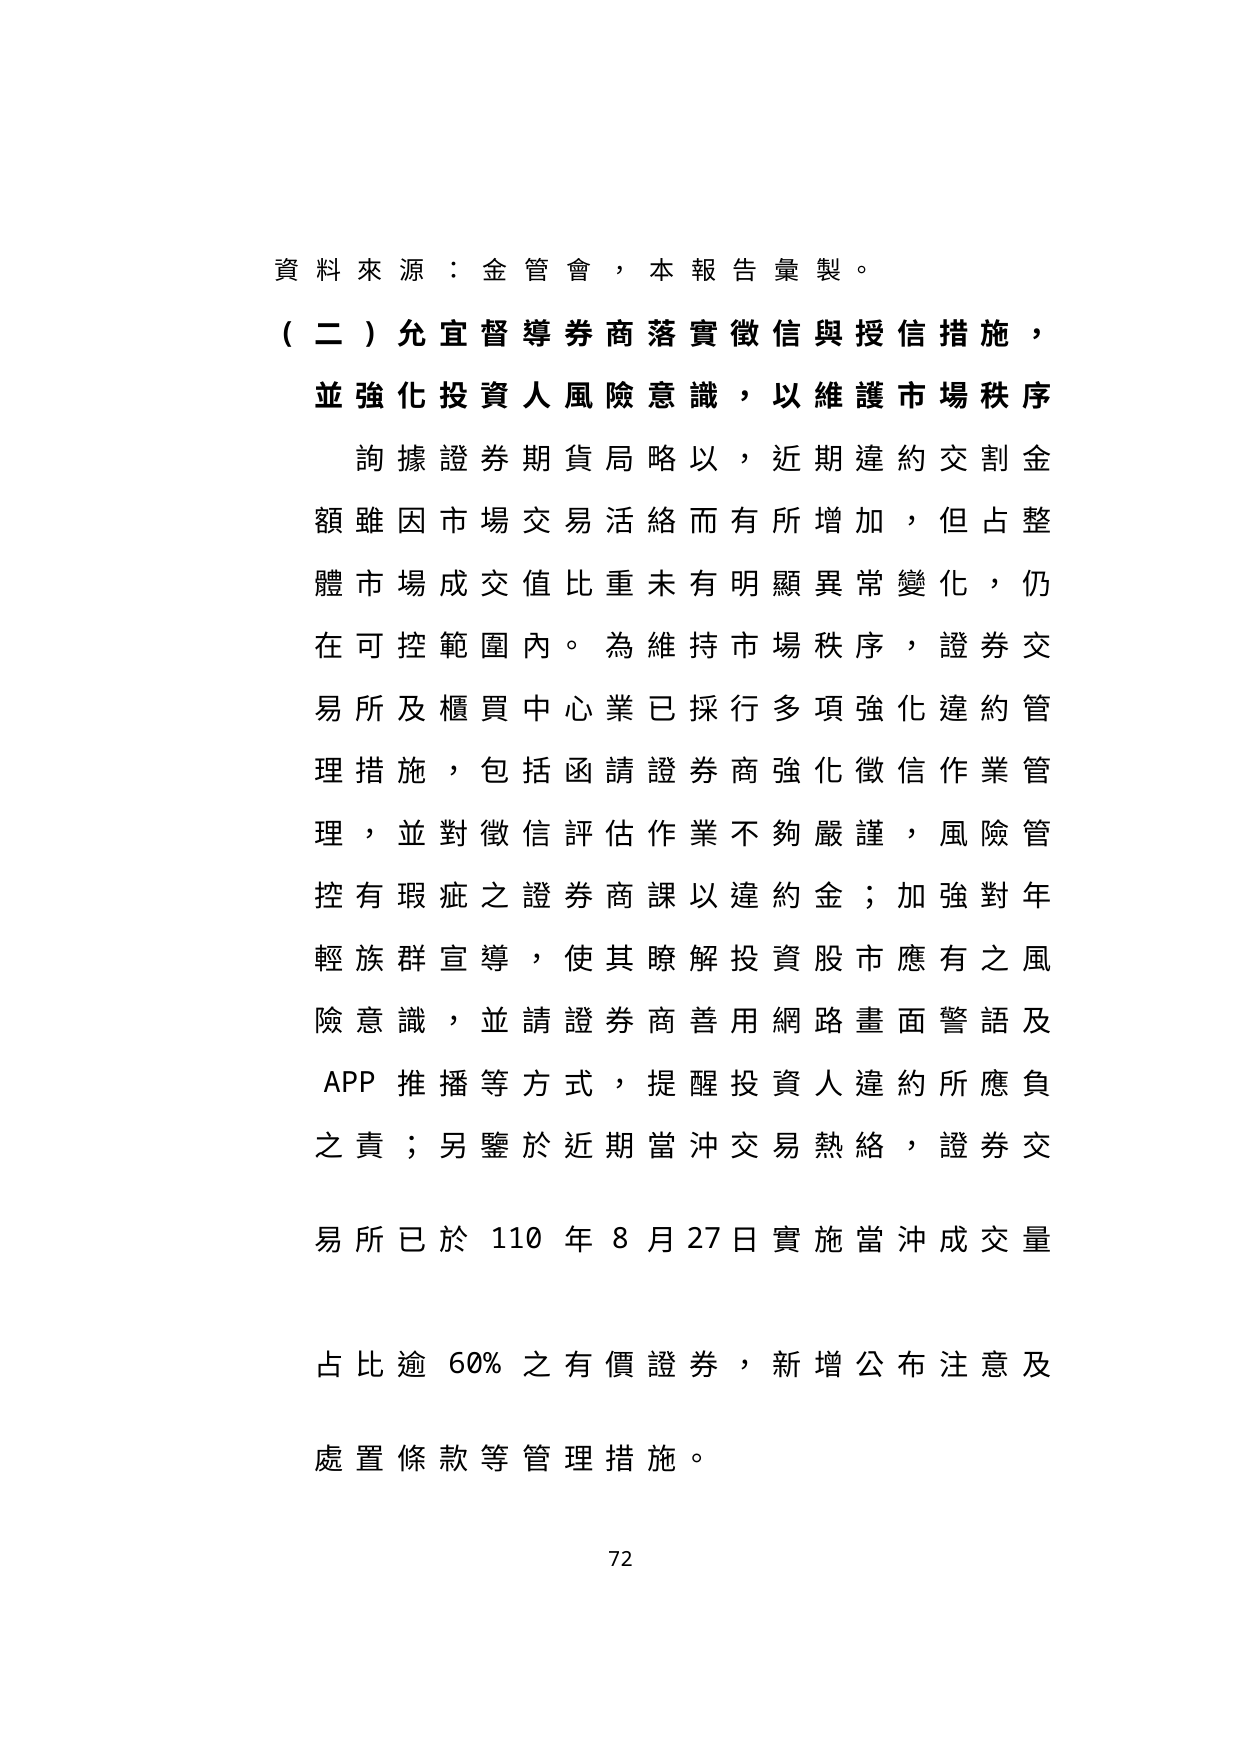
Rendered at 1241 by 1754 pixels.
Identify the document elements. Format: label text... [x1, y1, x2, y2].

text (二)允宜督導券商落實徵信與授信措施，並強化投資人風險意識，以維護市場秩序 [242, 290, 1058, 415]
text 詢據證券期貨局略以，近期違約交割金額雖因市場交易活絡而有所增加，但占整體市場成交值比重未有明顯異常變化，仍在可控範圍內。為維持市場秩序，證券交易所及櫃買中心業已採行多項強化違約管理措施，包括函請證券商強化徵信作業管理，並對徵信評估作業不夠嚴謹，風險管控有瑕疵之證券商課以違約金；加強對年輕族群宣導，使其瞭解投資股市應有之風險意識，並請證券商善用網路畫面警語及APP推播等方式，提醒投資人違約所應負之責；另鑒於近期當沖交易熱絡，證券交易所已於110年8月27日實施當沖成交量占比逾60%之有價證券，新增公布注意及處置條款等管理措施。 [271, 415, 1058, 1477]
text 資料來源：金管會，本報告彙製。 [227, 227, 1058, 290]
